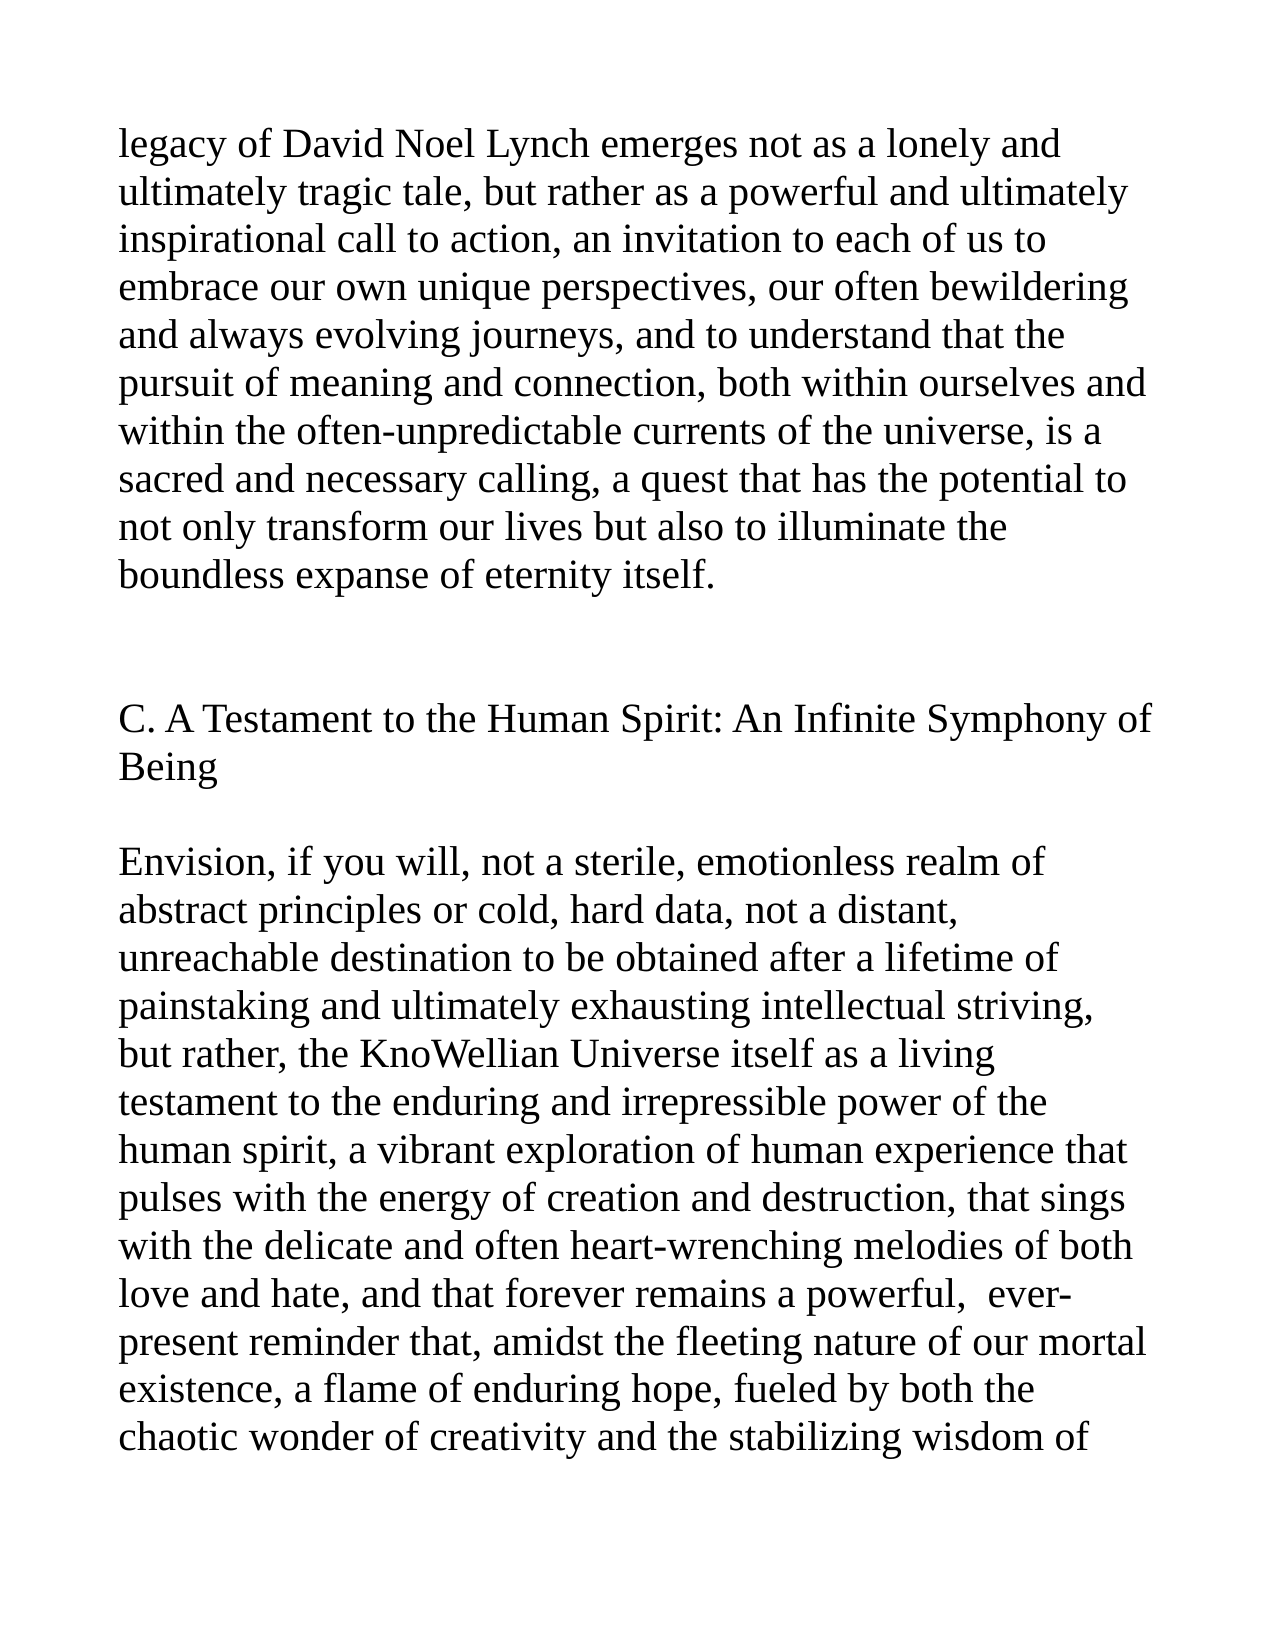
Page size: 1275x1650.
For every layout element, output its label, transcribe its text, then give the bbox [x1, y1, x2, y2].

text Envision, if you will, not a sterile, emotionless realm of abstract principles or cold, hard data, not a distant, unreachable destination to be obtained after a lifetime of painstaking and ultimately exhausting intellectual striving, but rather, the KnoWellian Universe itself as a living testament to the enduring and irrepressible power of the human spirit, a vibrant exploration of human experience that pulses with the energy of creation and destruction, that sings with the delicate and often heart-wrenching melodies of both love and hate, and that forever remains a powerful, ever-present reminder that, amidst the fleeting nature of our mortal existence, a flame of enduring hope, fueled by both the chaotic wonder of creativity and the stabilizing wisdom of [118, 837, 1157, 1460]
text legacy of David Noel Lynch emerges not as a lonely and ultimately tragic tale, but rather as a powerful and ultimately inspirational call to action, an invitation to each of us to embrace our own unique perspectives, our often bewildering and always evolving journeys, and to understand that the pursuit of meaning and connection, both within ourselves and within the often-unpredictable currents of the universe, is a sacred and necessary calling, a quest that has the potential to not only transform our lives but also to illuminate the boundless expanse of eternity itself. [118, 118, 1157, 597]
text C. A Testament to the Human Spirit: An Infinite Symphony of Being [118, 693, 1157, 789]
